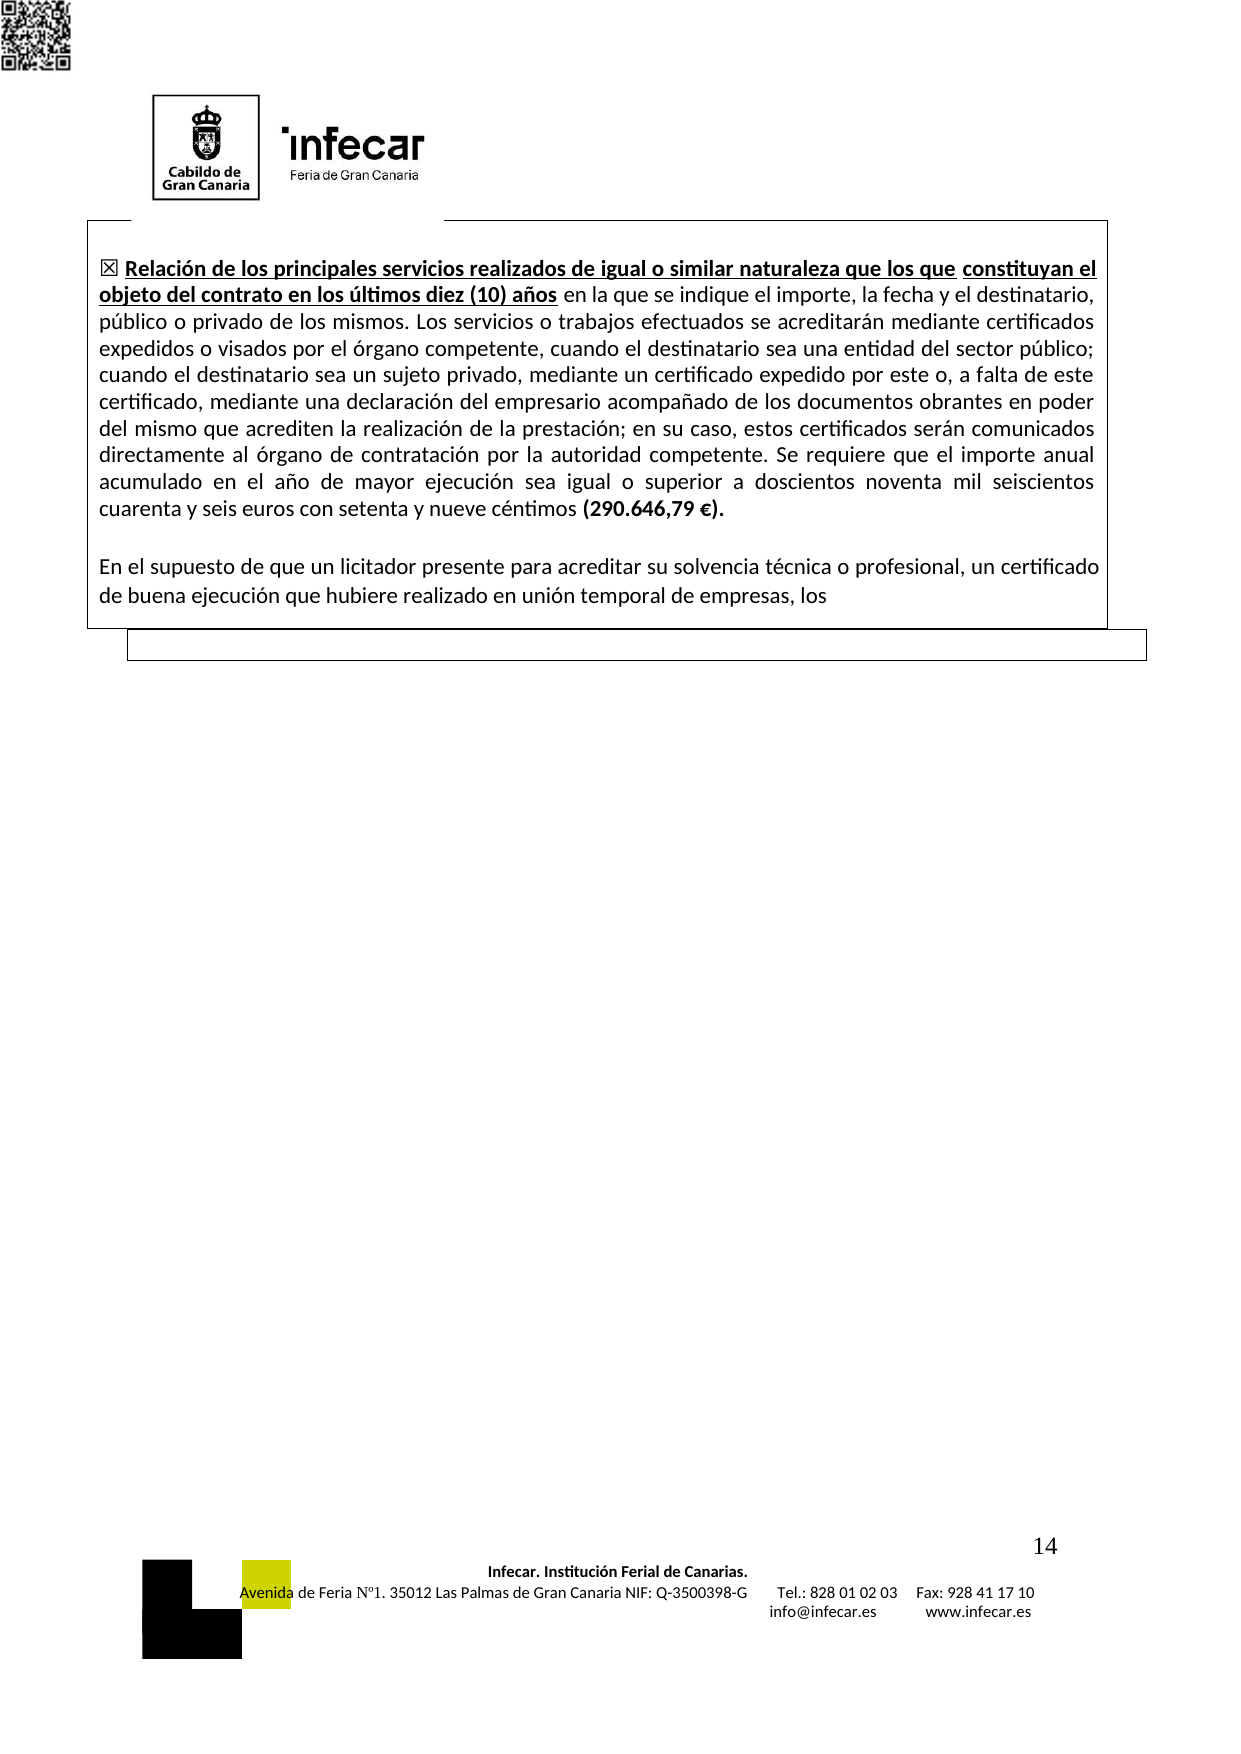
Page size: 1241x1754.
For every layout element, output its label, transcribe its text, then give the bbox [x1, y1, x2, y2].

table_cell ☒ Relación de los principales servicios realizados de igual o similar naturaleza que los que constituyan el objeto del contrato en los últimos diez (10) años en la que se indique el importe, la fecha y el destinatario, público o privado de los mismos. Los servicios o trabajos efectuados se acreditarán mediante certificados expedidos o visados por el órgano competente, cuando el destinatario sea una entidad del sector público; cuando el destinatario sea un sujeto privado, mediante un certificado expedido por este o, a falta de este certificado, mediante una declaración del empresario acompañado de los documentos obrantes en poder del mismo que acrediten la realización de la prestación; en su caso, estos certificados serán comunicados directamente al órgano de contratación por la autoridad competente. Se requiere que el importe anual acumulado en el año de mayor ejecución sea igual o superior a doscientos noventa mil seiscientos cuarenta y seis euros con setenta y nueve céntimos (290.646,79 €). En el supuesto de que un licitador presente para acreditar su solvencia técnica o profesional, un certificado de buena ejecución que hubiere realizado en unión temporal de empresas, los [88, 221, 1107, 627]
table_header G. SOLVENCIA TÉCNICA Y PROFESIONAL [128, 630, 1146, 660]
